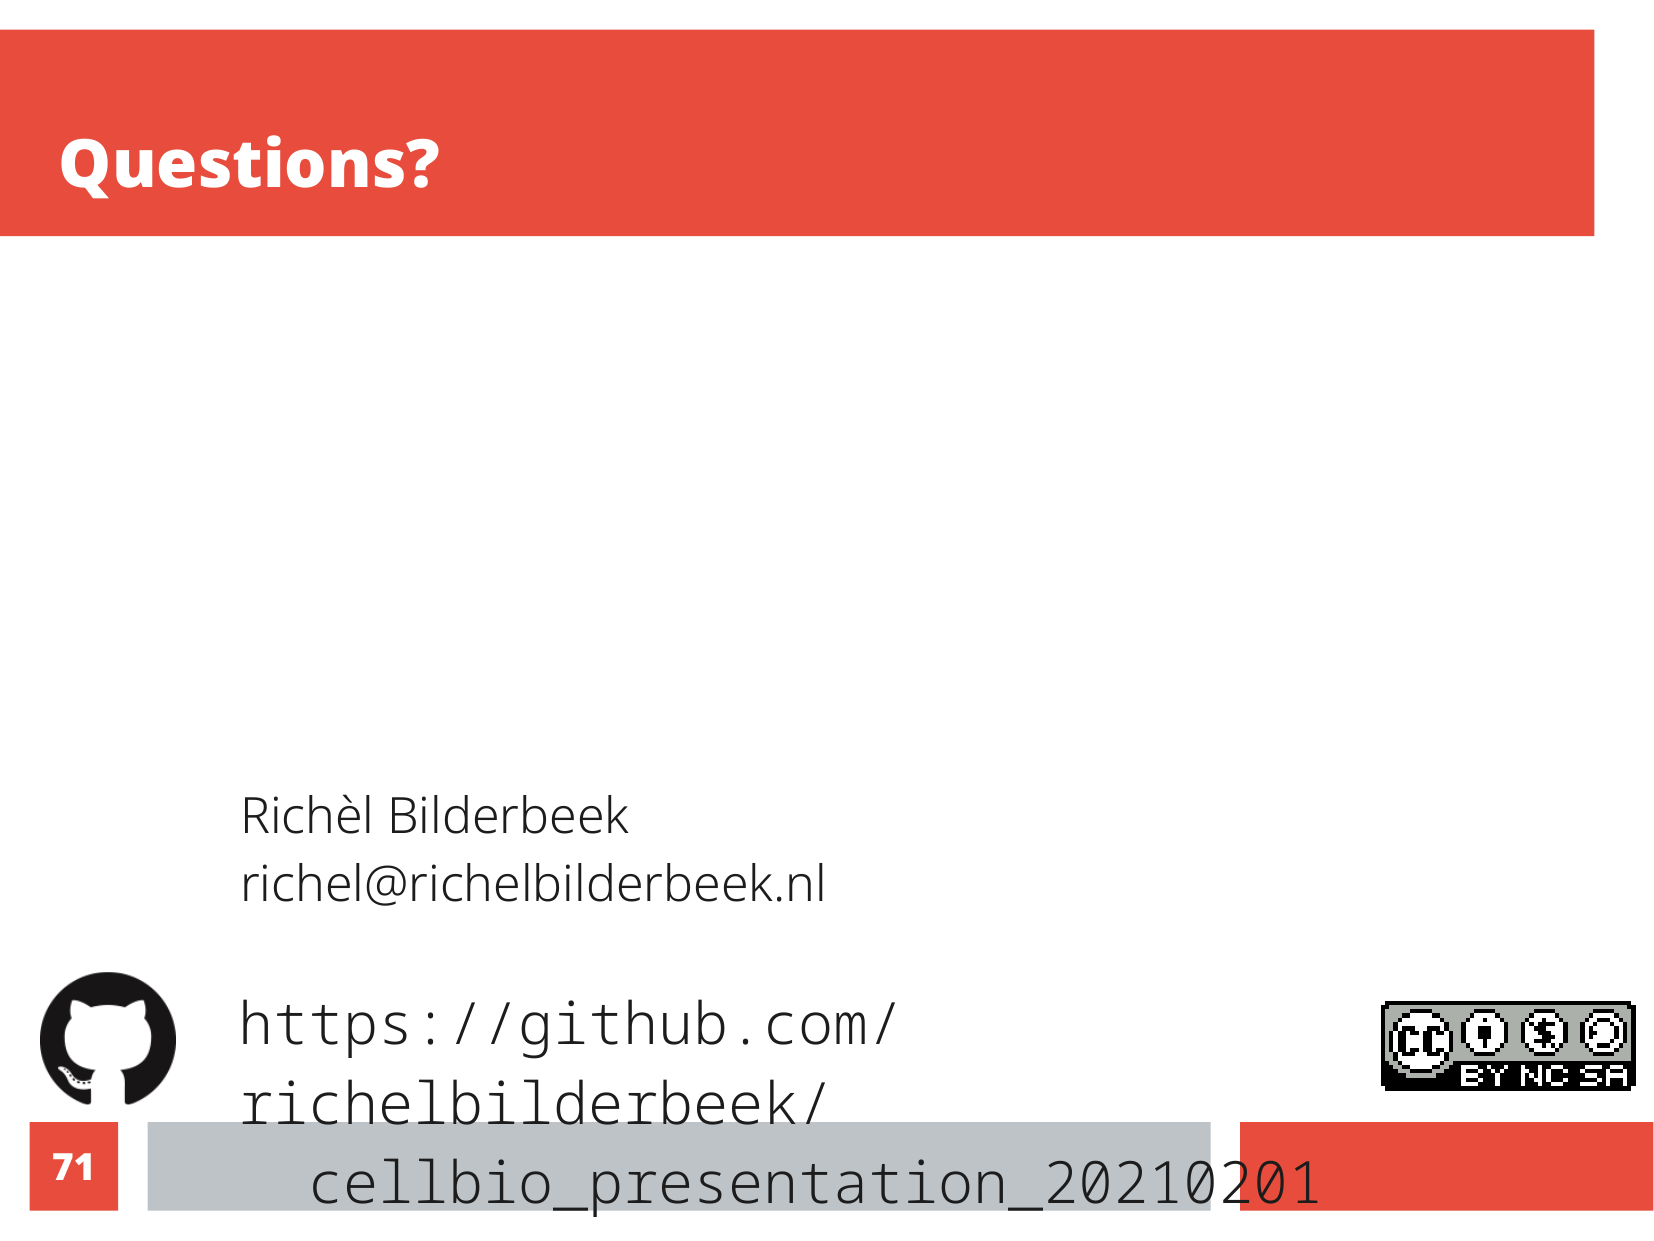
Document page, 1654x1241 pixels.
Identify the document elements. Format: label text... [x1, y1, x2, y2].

text_box Richèl Bilderbeek richel@richelbilderbeek.nl [240, 780, 1381, 909]
picture [1381, 1001, 1636, 1091]
text_box https://github.com/richelbilderbeek/ cellbio_presentation_20210201 [238, 982, 1324, 1118]
picture [40, 971, 176, 1108]
title Questions? [59, 59, 1595, 207]
